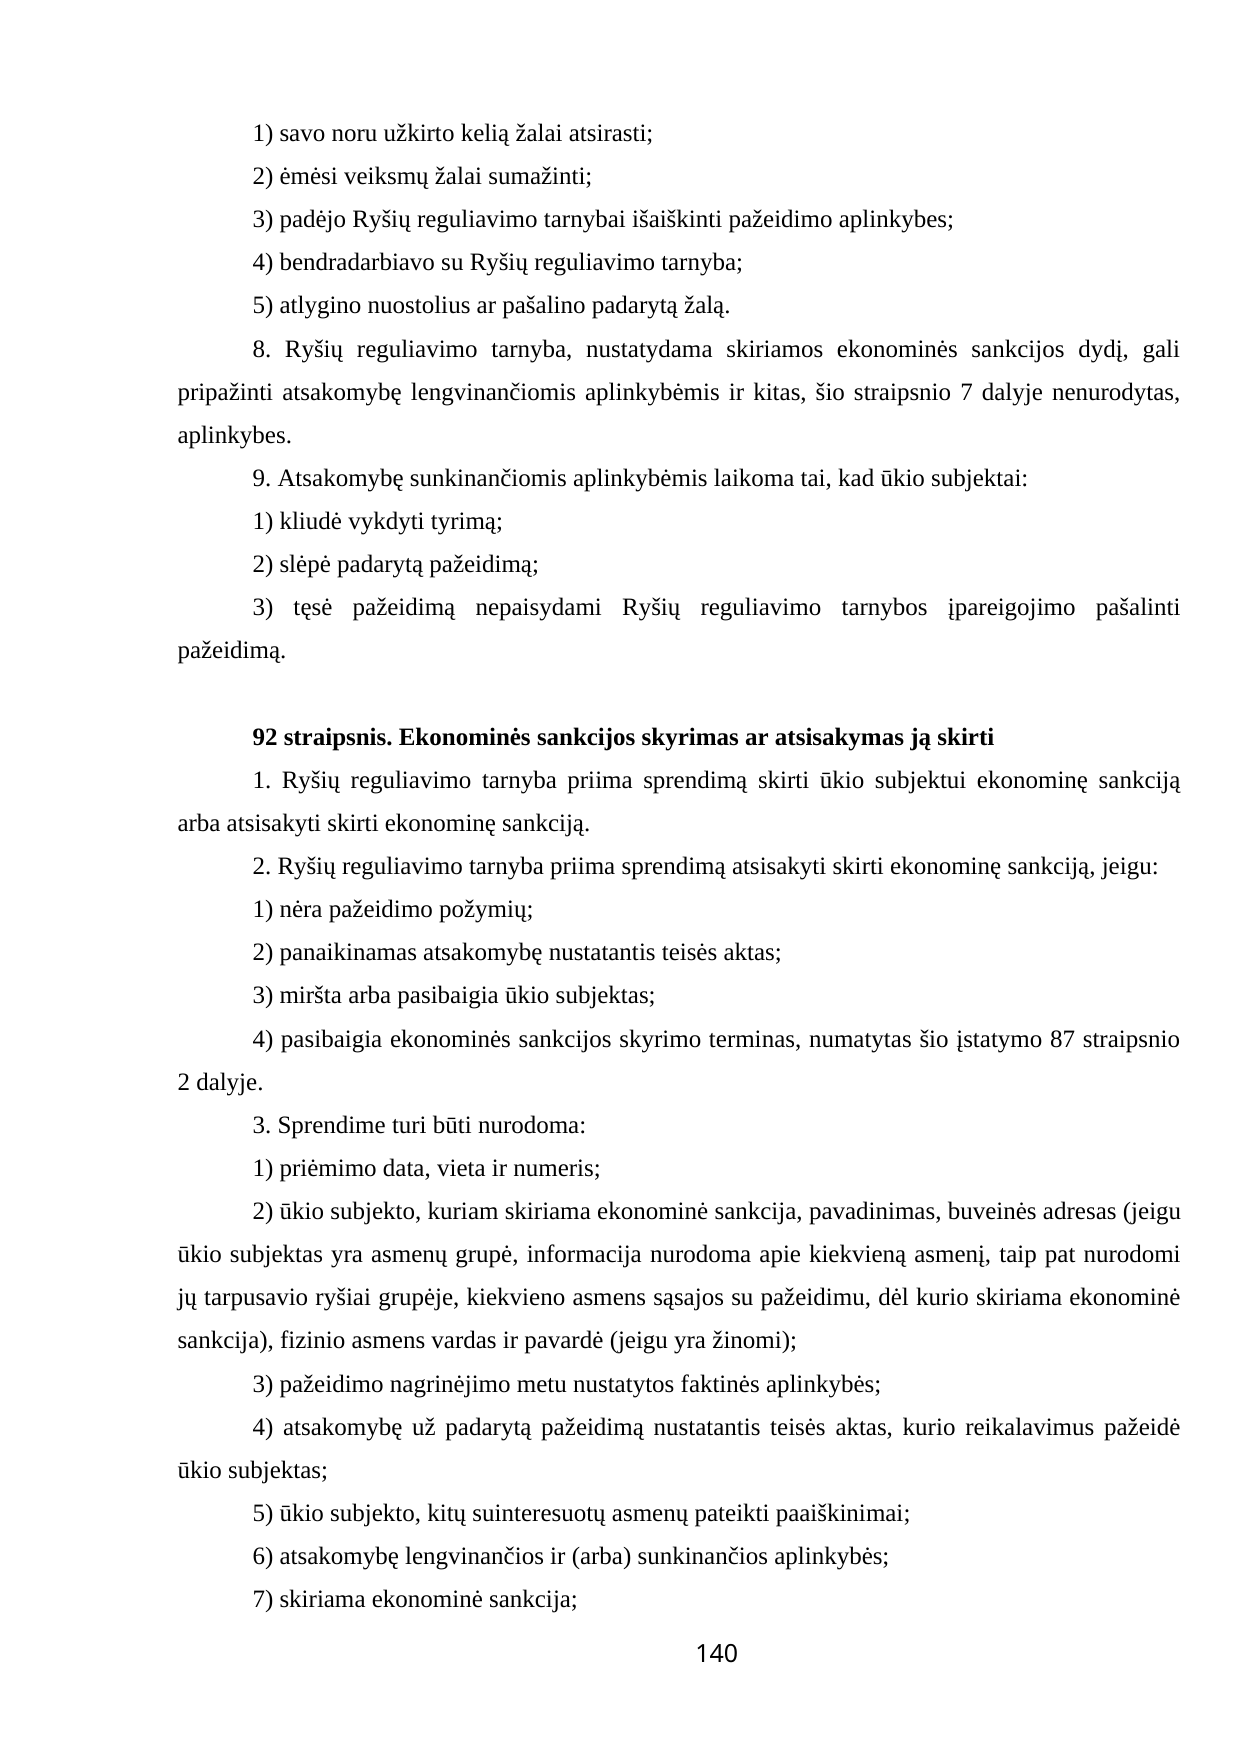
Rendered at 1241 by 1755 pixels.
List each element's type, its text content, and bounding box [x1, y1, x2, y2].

text 4) bendradarbiavo su Ryšių reguliavimo tarnyba; [177, 247, 1181, 276]
text 2) slėpė padarytą pažeidimą; [177, 549, 1181, 578]
text 9. Atsakomybę sunkinančiomis aplinkybėmis laikoma tai, kad ūkio subjektai: [177, 463, 1181, 492]
text 7) skiriama ekonominė sankcija; [177, 1584, 1181, 1613]
text 3) padėjo Ryšių reguliavimo tarnybai išaiškinti pažeidimo aplinkybes; [177, 204, 1181, 233]
text 5) ūkio subjekto, kitų suinteresuotų asmenų pateikti paaiškinimai; [177, 1498, 1181, 1527]
text 3) miršta arba pasibaigia ūkio subjektas; [177, 981, 1181, 1009]
text 1) priėmimo data, vieta ir numeris; [177, 1153, 1181, 1182]
text 2) ėmėsi veiksmų žalai sumažinti; [177, 161, 1181, 190]
text 1. Ryšių reguliavimo tarnyba priima sprendimą skirti ūkio subjektui ekonominę sankciją arba atsisakyti skirti ekonominę sankciją. [177, 765, 1181, 837]
text 1) nėra pažeidimo požymių; [177, 894, 1181, 923]
text 8. Ryšių reguliavimo tarnyba, nustatydama skiriamos ekonominės sankcijos dydį, gali pripažinti atsakomybę lengvinančiomis aplinkybėmis ir kitas, šio straipsnio 7 dalyje nenurodytas, aplinkybes. [177, 334, 1181, 449]
text 4) atsakomybę už padarytą pažeidimą nustatantis teisės aktas, kurio reikalavimus pažeidė ūkio subjektas; [177, 1412, 1181, 1484]
text 2) panaikinamas atsakomybę nustatantis teisės aktas; [177, 937, 1181, 966]
text 2. Ryšių reguliavimo tarnyba priima sprendimą atsisakyti skirti ekonominę sankciją, jeigu: [177, 851, 1181, 880]
text 92 straipsnis. Ekonominės sankcijos skyrimas ar atsisakymas ją skirti [177, 722, 1181, 751]
text 5) atlygino nuostolius ar pašalino padarytą žalą. [177, 291, 1181, 319]
text 6) atsakomybę lengvinančios ir (arba) sunkinančios aplinkybės; [177, 1541, 1181, 1570]
text 3. Sprendime turi būti nurodoma: [177, 1110, 1181, 1139]
text 1) kliudė vykdyti tyrimą; [177, 506, 1181, 535]
text 3) tęsė pažeidimą nepaisydami Ryšių reguliavimo tarnybos įpareigojimo pašalinti pažeidimą. [177, 592, 1181, 664]
text 1) savo noru užkirto kelią žalai atsirasti; [177, 118, 1181, 147]
text 4) pasibaigia ekonominės sankcijos skyrimo terminas, numatytas šio įstatymo 87 straipsnio 2 dalyje. [177, 1024, 1181, 1096]
text 2) ūkio subjekto, kuriam skiriama ekonominė sankcija, pavadinimas, buveinės adresas (jeigu ūkio subjektas yra asmenų grupė, informacija nurodoma apie kiekvieną asmenį, taip pat nurodomi jų tarpusavio ryšiai grupėje, kiekvieno asmens sąsajos su pažeidimu, dėl kurio skiriama ekonominė sankcija), fizinio asmens vardas ir pavardė (jeigu yra žinomi); [177, 1196, 1181, 1354]
text 3) pažeidimo nagrinėjimo metu nustatytos faktinės aplinkybės; [177, 1369, 1181, 1397]
